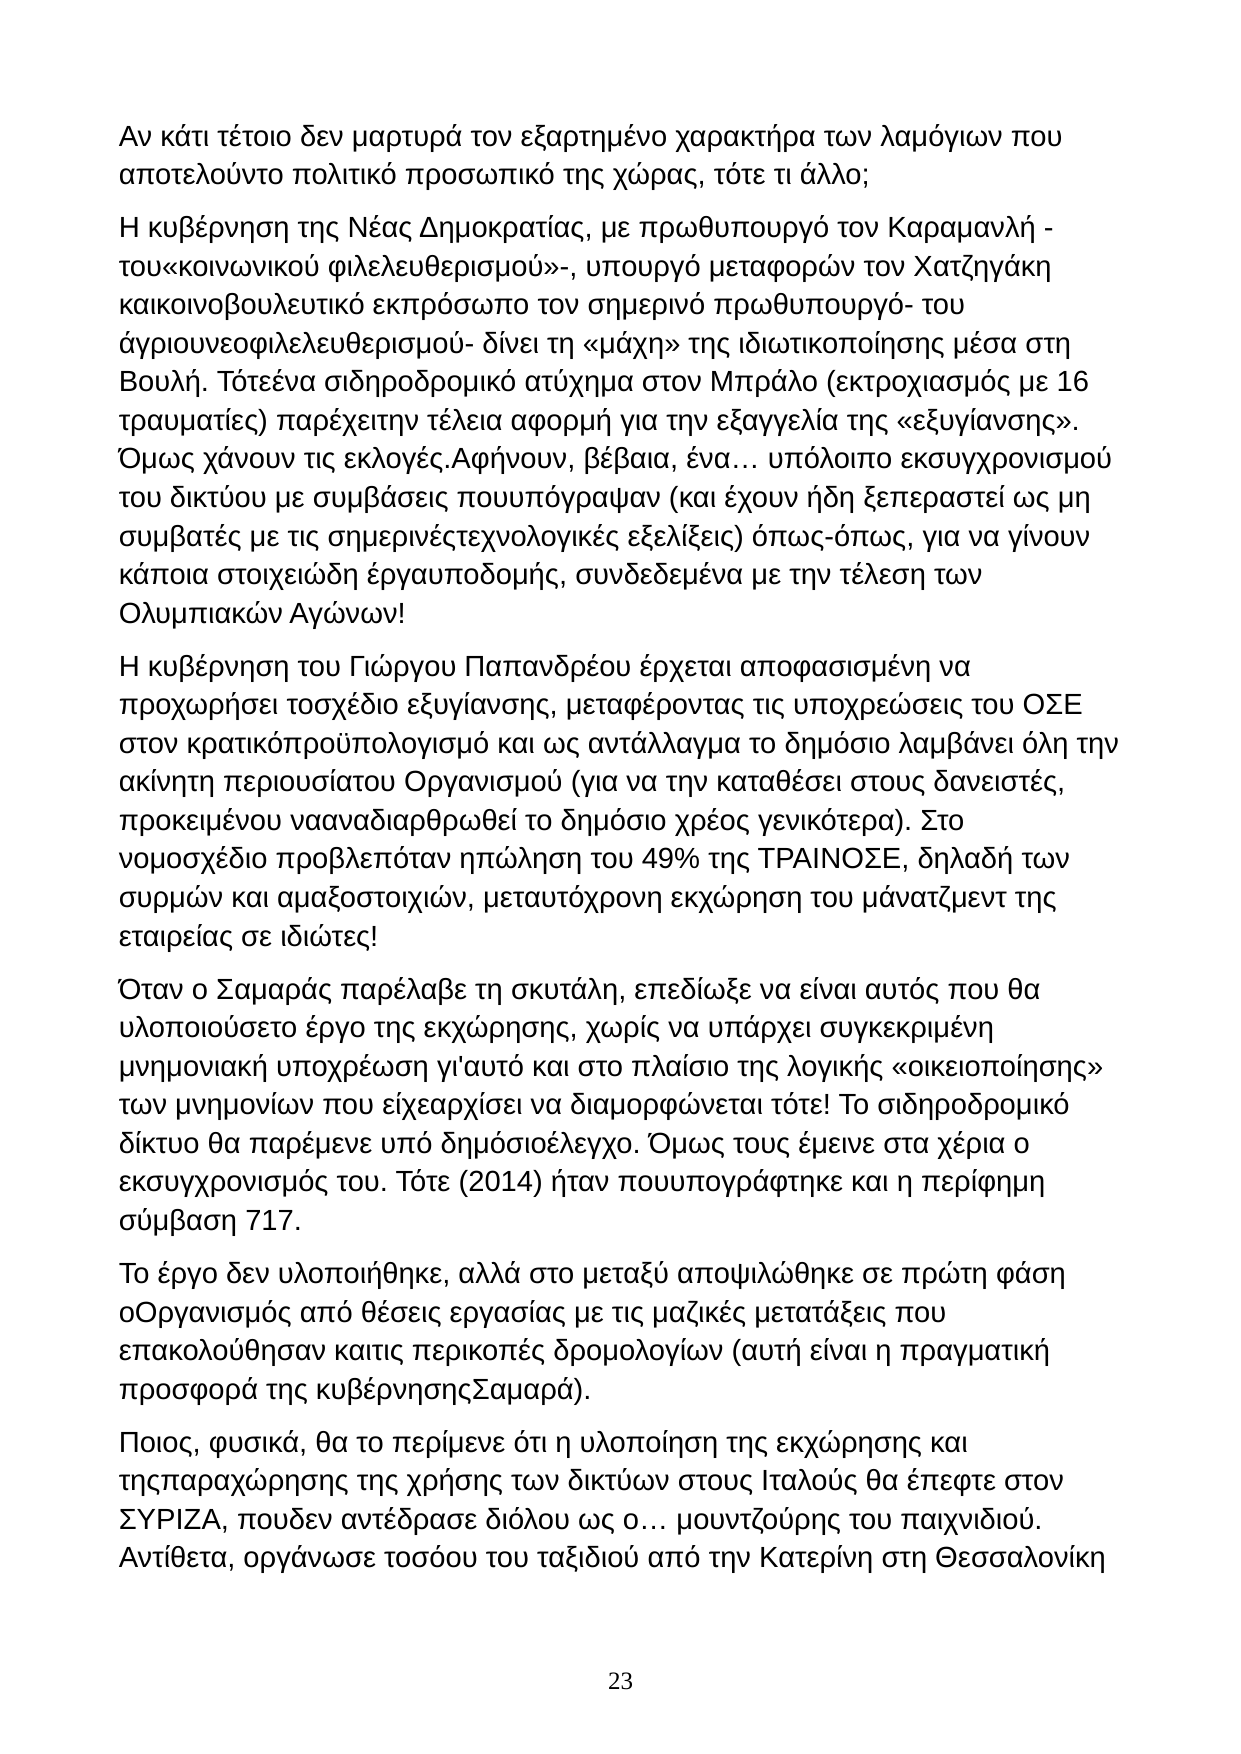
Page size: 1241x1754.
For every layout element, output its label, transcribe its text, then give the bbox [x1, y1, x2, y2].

text Ποιος, φυσικά, θα το περίμενε ότι η υλοποίηση της εκχώρησης και τηςπαραχώρησης της χρήσης των δικτύων στους Ιταλούς θα έπεφτε στον ΣΥΡΙΖΑ, πουδεν αντέδρασε διόλου ως ο… μουντζούρης του παιχνιδιού. Αντίθετα, οργάνωσε τοσόου του ταξιδιού από την Κατερίνη στη Θεσσαλονίκη [118, 1425, 1122, 1574]
text Το έργο δεν υλοποιήθηκε, αλλά στο μεταξύ αποψιλώθηκε σε πρώτη φάση οΟργανισμός από θέσεις εργασίας με τις μαζικές μετατάξεις που επακολούθησαν καιτις περικοπές δρομολογίων (αυτή είναι η πραγματική προσφορά της κυβέρνησηςΣαμαρά). [118, 1256, 1122, 1405]
text Αν κάτι τέτοιο δεν μαρτυρά τον εξαρτημένο χαρακτήρα των λαμόγιων που αποτελούντο πολιτικό προσωπικό της χώρας, τότε τι άλλο; [118, 118, 1122, 191]
text Όταν ο Σαμαράς παρέλαβε τη σκυτάλη, επεδίωξε να είναι αυτός που θα υλοποιούσετο έργο της εκχώρησης, χωρίς να υπάρχει συγκεκριμένη μνημονιακή υποχρέωση γι'αυτό και στο πλαίσιο της λογικής «οικειοποίησης» των μνημονίων που είχεαρχίσει να διαμορφώνεται τότε! Το σιδηροδρομικό δίκτυο θα παρέμενε υπό δημόσιοέλεγχο. Όμως τους έμεινε στα χέρια ο εκσυγχρονισμός του. Τότε (2014) ήταν πουυπογράφτηκε και η περίφημη σύμβαση 717. [118, 972, 1122, 1236]
text Η κυβέρνηση του Γιώργου Παπανδρέου έρχεται αποφασισμένη να προχωρήσει τοσχέδιο εξυγίανσης, μεταφέροντας τις υποχρεώσεις του ΟΣΕ στον κρατικόπροϋπολογισμό και ως αντάλλαγμα το δημόσιο λαμβάνει όλη την ακίνητη περιουσίατου Οργανισμού (για να την καταθέσει στους δανειστές, προκειμένου νααναδιαρθρωθεί το δημόσιο χρέος γενικότερα). Στο νομοσχέδιο προβλεπόταν ηπώληση του 49% της ΤΡΑΙΝΟΣΕ, δηλαδή των συρμών και αμαξοστοιχιών, μεταυτόχρονη εκχώρηση του μάνατζμεντ της εταιρείας σε ιδιώτες! [118, 649, 1122, 952]
text Η κυβέρνηση της Νέας Δημοκρατίας, με πρωθυπουργό τον Καραμανλή -του«κοινωνικού φιλελευθερισμού»-, υπουργό μεταφορών τον Χατζηγάκη καικοινοβουλευτικό εκπρόσωπο τον σημερινό πρωθυπουργό- του άγριουνεοφιλελευθερισμού- δίνει τη «μάχη» της ιδιωτικοποίησης μέσα στη Βουλή. Τότεένα σιδηροδρομικό ατύχημα στον Μπράλο (εκτροχιασμός με 16 τραυματίες) παρέχειτην τέλεια αφορμή για την εξαγγελία της «εξυγίανσης». Όμως χάνουν τις εκλογές.Αφήνουν, βέβαια, ένα… υπόλοιπο εκσυγχρονισμού του δικτύου με συμβάσεις πουυπόγραψαν (και έχουν ήδη ξεπεραστεί ως μη συμβατές με τις σημερινέςτεχνολογικές εξελίξεις) όπως-όπως, για να γίνουν κάποια στοιχειώδη έργαυποδομής, συνδεδεμένα με την τέλεση των Ολυμπιακών Αγώνων! [118, 210, 1122, 629]
